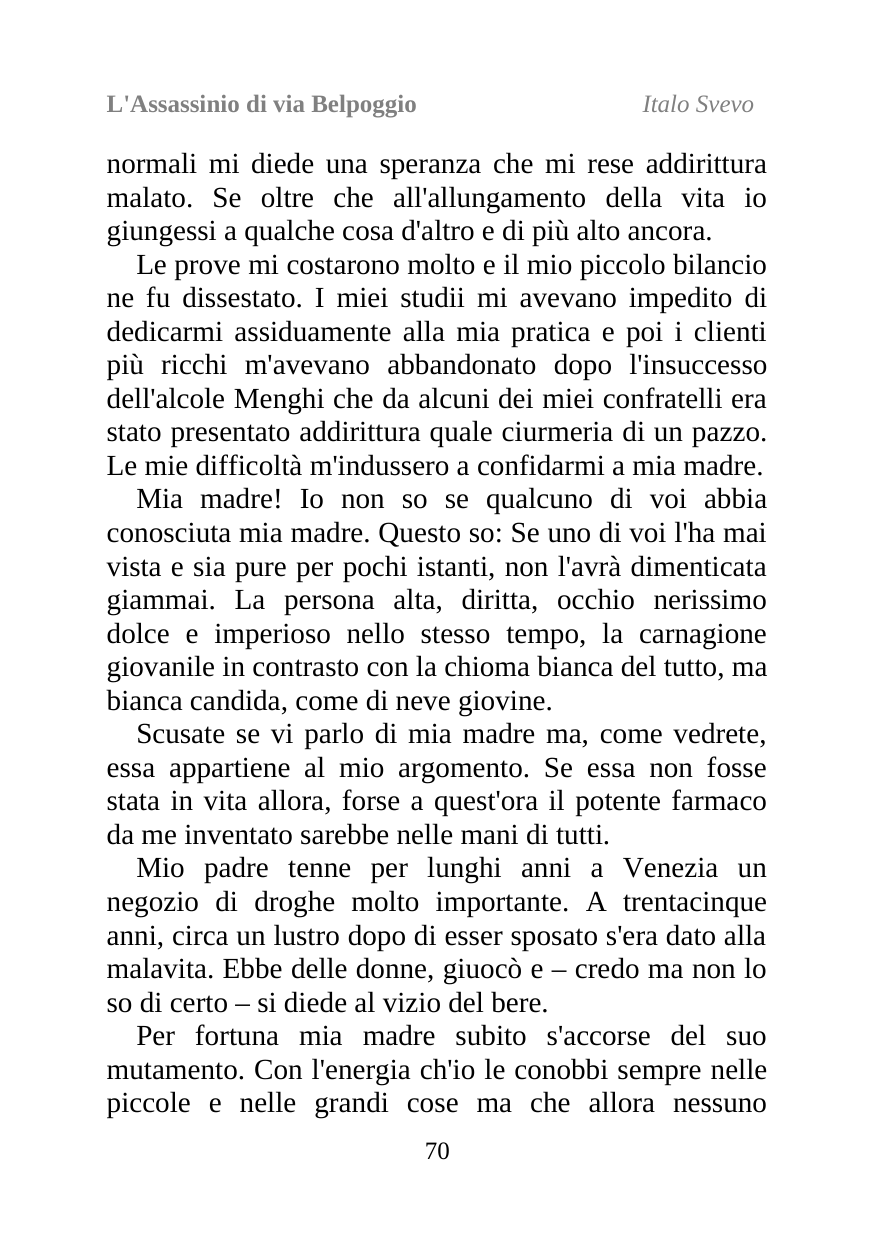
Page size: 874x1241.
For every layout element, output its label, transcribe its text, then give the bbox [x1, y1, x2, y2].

text Mio padre tenne per lunghi anni a Venezia un negozio di droghe molto importante. A trentacinque anni, circa un lustro dopo di esser sposato s'era dato alla malavita. Ebbe delle donne, giuocò e – credo ma non lo so di certo – si diede al vizio del bere. [106, 851, 768, 1018]
text Per fortuna mia madre subito s'accorse del suo mutamento. Con l'energia ch'io le conobbi sempre nelle piccole e nelle grandi cose ma che allora nessuno [106, 1018, 768, 1119]
text Mia madre! Io non so se qualcuno di voi abbia conosciuta mia madre. Questo so: Se uno di voi l'ha mai vista e sia pure per pochi istanti, non l'avrà dimenticata giammai. La persona alta, diritta, occhio nerissimo dolce e imperioso nello stesso tempo, la carnagione giovanile in contrasto con la chioma bianca del tutto, ma bianca candida, come di neve giovine. [106, 482, 768, 716]
text normali mi diede una speranza che mi rese addirittura malato. Se oltre che all'allungamento della vita io giungessi a qualche cosa d'altro e di più alto ancora. [106, 146, 768, 247]
text Le prove mi costarono molto e il mio piccolo bilancio ne fu dissestato. I miei studii mi avevano impedito di dedicarmi assiduamente alla mia pratica e poi i clienti più ricchi m'avevano abbandonato dopo l'insuccesso dell'alcole Menghi che da alcuni dei miei confratelli era stato presentato addirittura quale ciurmeria di un pazzo. Le mie difficoltà m'indussero a confidarmi a mia madre. [106, 247, 768, 482]
text Scusate se vi parlo di mia madre ma, come vedrete, essa appartiene al mio argomento. Se essa non fosse stata in vita allora, forse a quest'ora il potente farmaco da me inventato sarebbe nelle mani di tutti. [106, 716, 768, 851]
